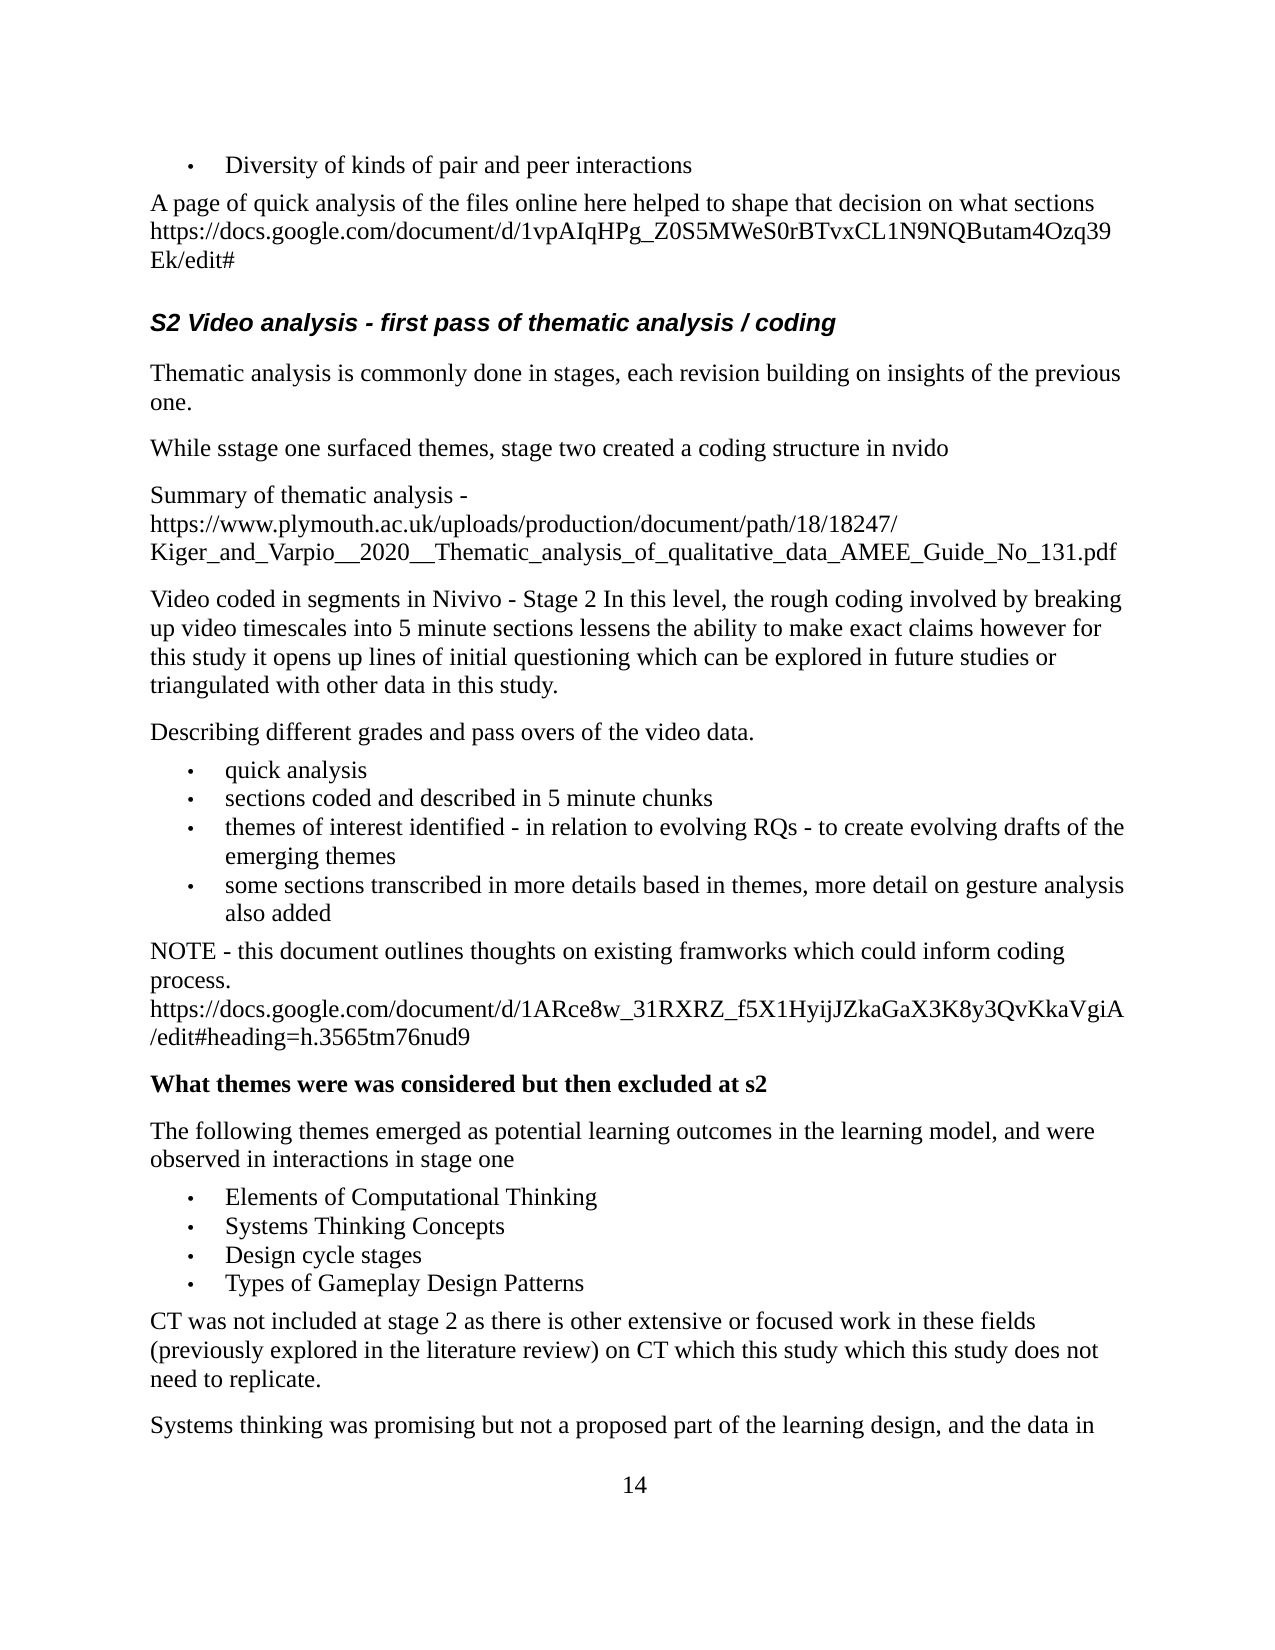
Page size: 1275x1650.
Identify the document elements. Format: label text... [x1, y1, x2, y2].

text Systems thinking was promising but not a proposed part of the learning design, and the data in [150, 1410, 1125, 1439]
subtitle S2 Video analysis - first pass of thematic analysis / coding [150, 308, 1125, 336]
text Summary of thematic analysis - https://www.plymouth.ac.uk/uploads/production/document/path/18/18247/Kiger_and_Varpio__2020__Thematic_analysis_of_qualitative_data_AMEE_Guide_No_131.pdf [150, 480, 1125, 566]
text What themes were was considered but then excluded at s2 [150, 1069, 1125, 1098]
list sections coded and described in 5 minute chunks [187, 783, 1125, 812]
text A page of quick analysis of the files online here helped to shape that decision on what sections https://docs.google.com/document/d/1vpAIqHPg_Z0S5MWeS0rBTvxCL1N9NQButam4Ozq39Ek/edit# [150, 188, 1125, 274]
text While sstage one surfaced themes, stage two created a coding structure in nvido [150, 433, 1125, 462]
list Types of Gameplay Design Patterns [187, 1268, 1125, 1297]
list Design cycle stages [187, 1240, 1125, 1268]
list Systems Thinking Concepts [187, 1211, 1125, 1240]
text Thematic analysis is commonly done in stages, each revision building on insights of the previous one. [150, 358, 1125, 415]
text Describing different grades and pass overs of the video data. [150, 717, 1125, 746]
list themes of interest identified - in relation to evolving RQs - to create evolving drafts of the emerging themes [187, 812, 1125, 870]
text CT was not included at stage 2 as there is other extensive or focused work in these fields (previously explored in the literature review) on CT which this study which this study does not need to replicate. [150, 1306, 1125, 1392]
list quick analysis [187, 755, 1125, 783]
list Diversity of kinds of pair and peer interactions [187, 150, 1125, 179]
text Video coded in segments in Nivivo - Stage 2 In this level, the rough coding involved by breaking up video timescales into 5 minute sections lessens the ability to make exact claims however for this study it opens up lines of initial questioning which can be explored in future studies or triangulated with other data in this study. [150, 584, 1125, 699]
list Elements of Computational Thinking [187, 1182, 1125, 1211]
text NOTE - this document outlines thoughts on existing framworks which could inform coding process. https://docs.google.com/document/d/1ARce8w_31RXRZ_f5X1HyijJZkaGaX3K8y3QvKkaVgiA/edit#heading=h.3565tm76nud9 [150, 936, 1125, 1051]
text The following themes emerged as potential learning outcomes in the learning model, and were observed in interactions in stage one [150, 1116, 1125, 1173]
list some sections transcribed in more details based in themes, more detail on gesture analysis also added [187, 870, 1125, 927]
